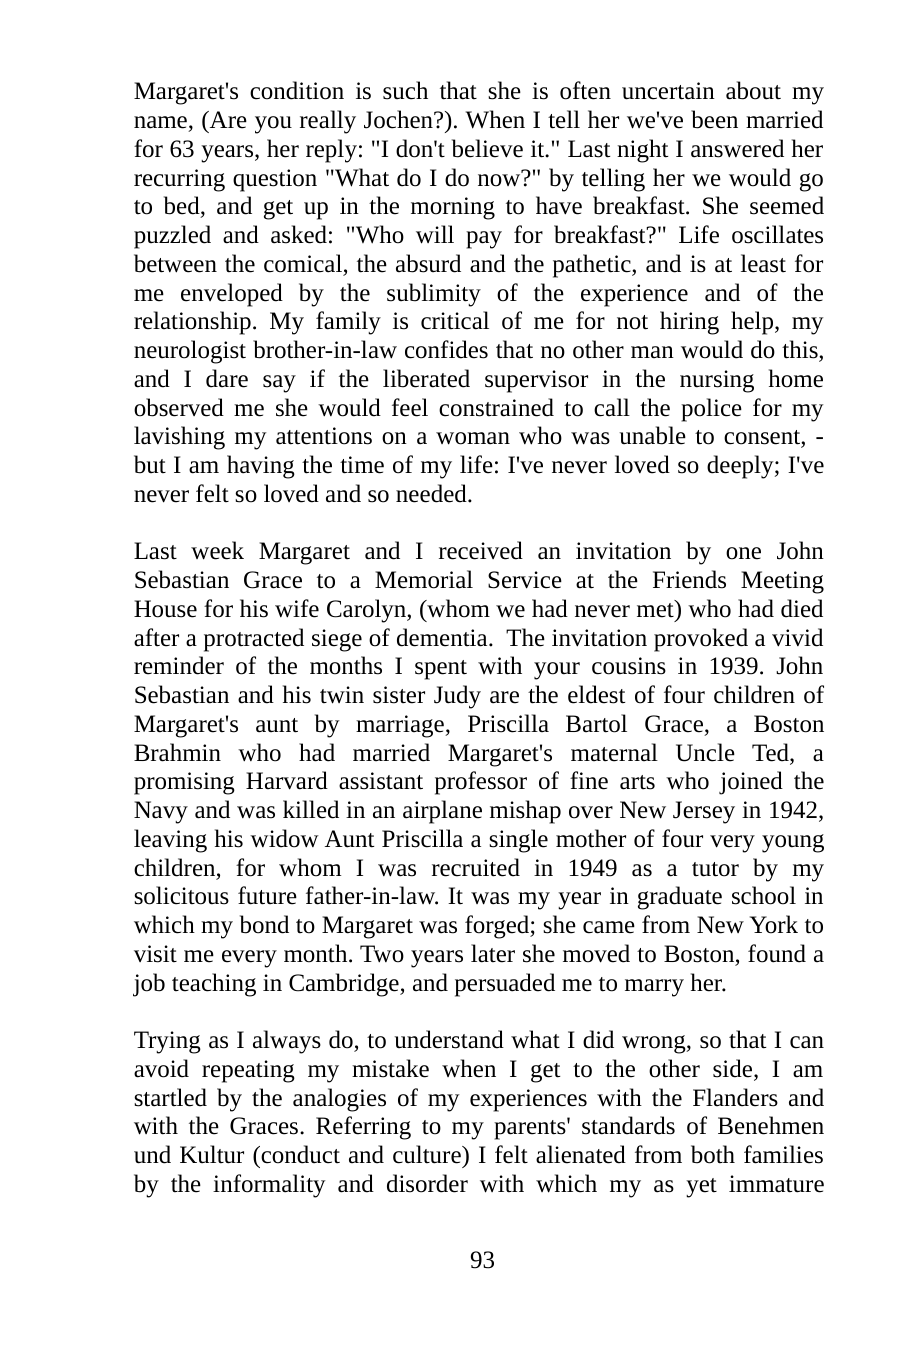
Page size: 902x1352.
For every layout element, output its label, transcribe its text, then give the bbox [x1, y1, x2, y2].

text Trying as I always do, to understand what I did wrong, so that I can avoid repeating my mistake when I get to the other side, I am startled by the analogies of my experiences with the Flanders and with the Graces. Referring to my parents' standards of Benehmen und Kultur (conduct and culture) I felt alienated from both families by the informality and disorder with which my as yet immature [133, 1025, 825, 1198]
text Margaret's condition is such that she is often uncertain about my name, (Are you really Jochen?). When I tell her we've been married for 63 years, her reply: "I don't believe it." Last night I answered her recurring question "What do I do now?" by telling her we would go to bed, and get up in the morning to have breakfast. She seemed puzzled and asked: "Who will pay for breakfast?" Life oscillates between the comical, the absurd and the pathetic, and is at least for me enveloped by the sublimity of the experience and of the relationship. My family is critical of me for not hiring help, my neurologist brother-in-law confides that no other man would do this, and I dare say if the liberated supervisor in the nursing home observed me she would feel constrained to call the police for my lavishing my attentions on a woman who was unable to consent, - but I am having the time of my life: I've never loved so deeply; I've never felt so loved and so needed. [133, 76, 825, 508]
text Last week Margaret and I received an invitation by one John Sebastian Grace to a Memorial Service at the Friends Meeting House for his wife Carolyn, (whom we had never met) who had died after a protracted siege of dementia. The invitation provoked a vivid reminder of the months I spent with your cousins in 1939. John Sebastian and his twin sister Judy are the eldest of four children of Margaret's aunt by marriage, Priscilla Bartol Grace, a Boston Brahmin who had married Margaret's maternal Uncle Ted, a promising Harvard assistant professor of fine arts who joined the Navy and was killed in an airplane mishap over New Jersey in 1942, leaving his widow Aunt Priscilla a single mother of four very young children, for whom I was recruited in 1949 as a tutor by my solicitous future father-in-law. It was my year in graduate school in which my bond to Margaret was forged; she came from New York to visit me every month. Two years later she moved to Boston, found a job teaching in Cambridge, and persuaded me to marry her. [133, 536, 825, 996]
